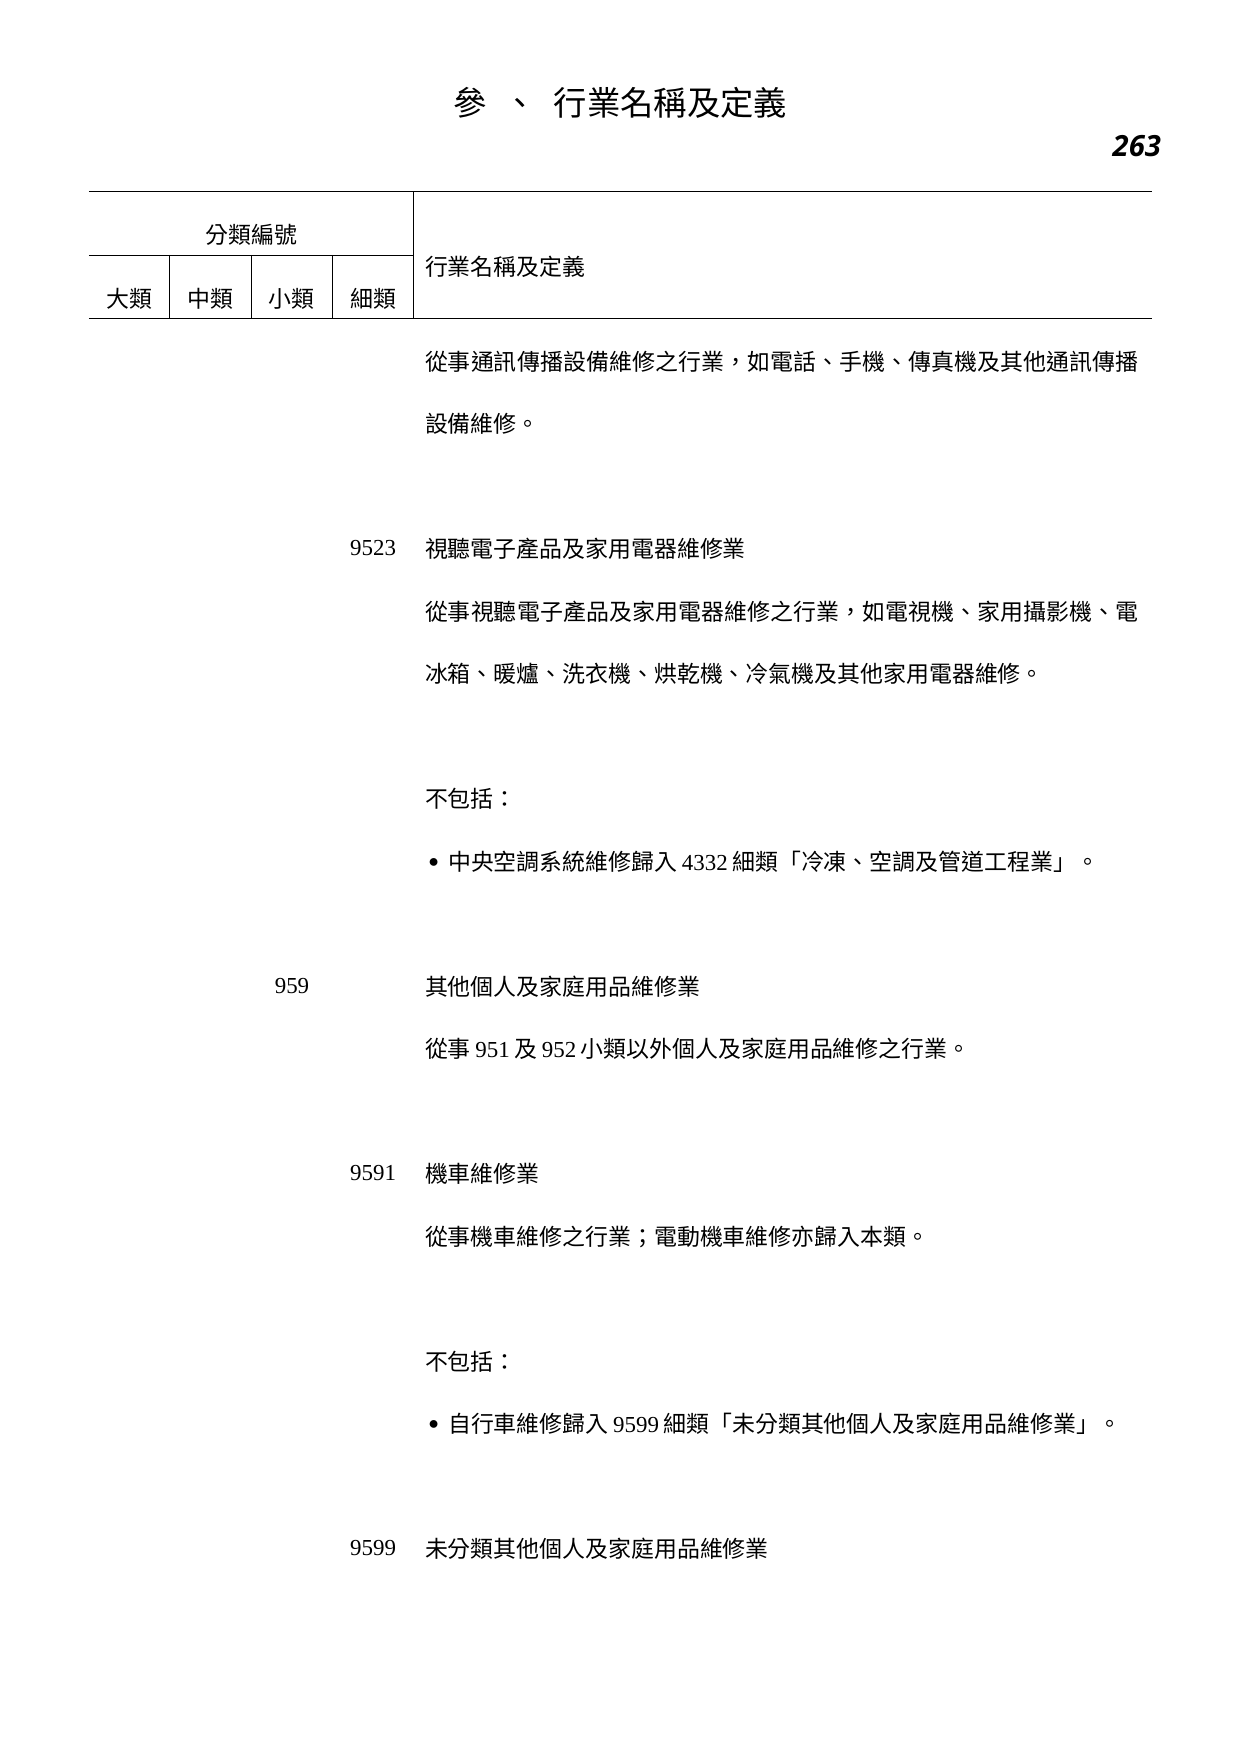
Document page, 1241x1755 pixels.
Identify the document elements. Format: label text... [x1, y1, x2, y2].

table_cell [170, 319, 251, 506]
table_cell 機車維修業 從事機車維修之行業；電動機車維修亦歸入本類。 不包括： 自行車維修歸入9599細類「未分類其他個人及家庭用品維修業」。 [414, 1131, 1152, 1506]
table_header 行業名稱及定義 [414, 192, 1152, 318]
table_cell 未分類其他個人及家庭用品維修業 [414, 1506, 1152, 1568]
table_header 分類編號 [89, 192, 413, 255]
table_cell [332, 319, 413, 506]
table_cell 視聽電子產品及家用電器維修業 從事視聽電子產品及家用電器維修之行業，如電視機、家用攝影機、電冰箱、暖爐、洗衣機、烘乾機、冷氣機及其他家用電器維修。 不包括： 中央空調系統維修歸入4332細類「冷凍、空調及管道工程業」。 [414, 506, 1152, 943]
table_cell 9599 [332, 1506, 413, 1568]
table_cell [89, 1131, 170, 1506]
table_cell 959 [251, 943, 332, 1131]
table_cell [251, 506, 332, 943]
table_cell [251, 1506, 332, 1568]
table_cell [170, 1131, 251, 1506]
table_cell [332, 943, 413, 1131]
table_cell [89, 1506, 170, 1568]
table_cell [251, 319, 332, 506]
table_cell [170, 1506, 251, 1568]
table_cell 細類 [333, 256, 413, 318]
table_cell 9523 [332, 506, 413, 943]
table_cell 大類 [89, 256, 169, 318]
table_cell 其他個人及家庭用品維修業 從事951及952小類以外個人及家庭用品維修之行業。 [414, 943, 1152, 1131]
table_cell [170, 943, 251, 1131]
table_cell [89, 943, 170, 1131]
table_cell 小類 [252, 256, 332, 318]
table_cell [170, 506, 251, 943]
table_cell 9591 [332, 1131, 413, 1506]
table_cell [89, 506, 170, 943]
table_cell [89, 319, 170, 506]
table_cell [251, 1131, 332, 1506]
table_cell 中類 [170, 256, 251, 318]
table_cell 從事通訊傳播設備維修之行業，如電話、手機、傳真機及其他通訊傳播設備維修。 [414, 319, 1152, 506]
